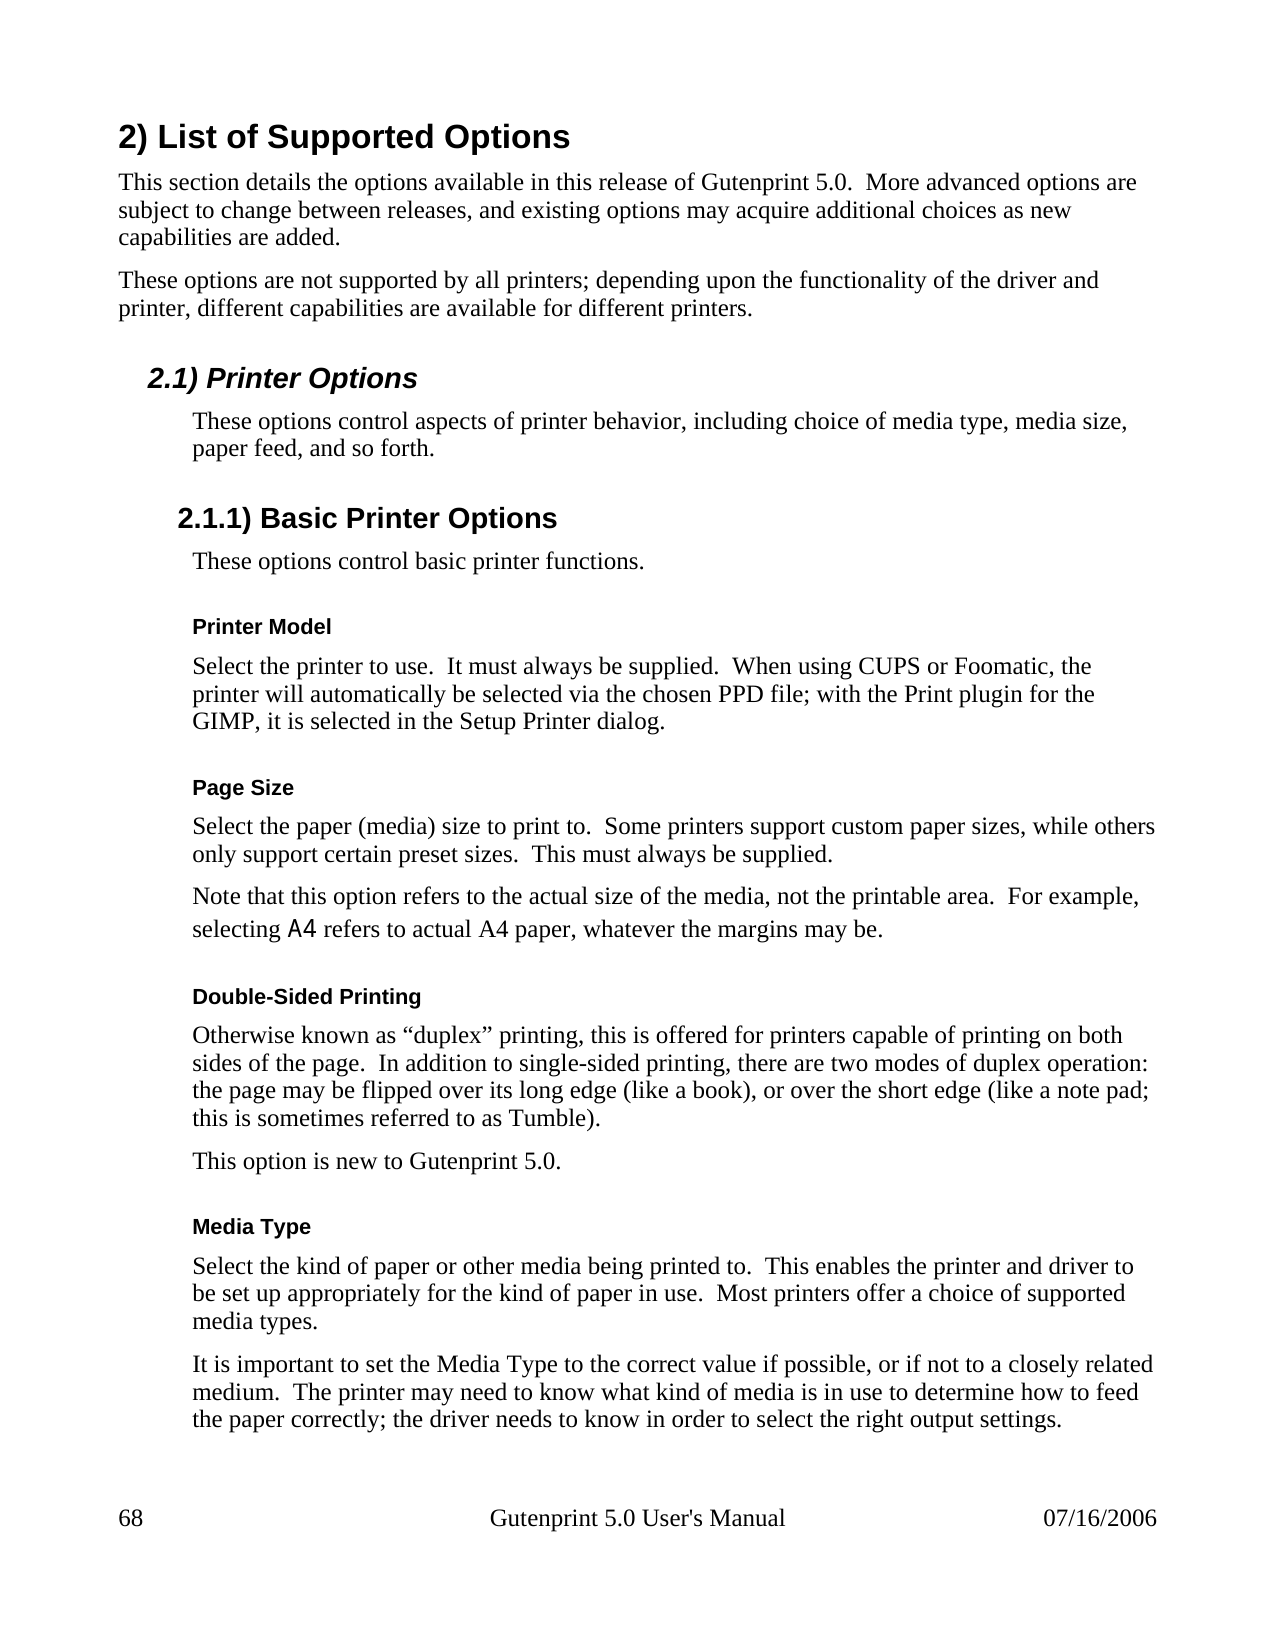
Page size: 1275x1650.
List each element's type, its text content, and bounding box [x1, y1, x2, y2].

subtitle Printer Options [148, 362, 1157, 394]
text Note that this option refers to the actual size of the media, not the printable area. For example, selecting A4 refers to actual A4 paper, whatever the margins may be. [192, 882, 1157, 944]
text Otherwise known as “duplex” printing, this is offered for printers capable of printing on both sides of the page. In addition to single-sided printing, there are two modes of duplex operation: the page may be flipped over its long edge (like a book), or over the short edge (like a note pad; this is sometimes referred to as Tumble). [192, 1021, 1157, 1132]
subtitle Media Type [192, 1215, 1157, 1239]
subtitle Page Size [192, 775, 1157, 799]
text These options control aspects of printer behavior, including choice of media type, media size, paper feed, and so forth. [192, 407, 1157, 462]
subtitle List of Supported Options [118, 118, 1157, 156]
subtitle Double-Sided Printing [192, 984, 1157, 1009]
text Select the paper (media) size to print to. Some printers support custom paper sizes, while others only support certain preset sizes. This must always be supplied. [192, 812, 1157, 867]
text This section details the options available in this release of Gutenprint 5.0. More advanced options are subject to change between releases, and existing options may acquire additional choices as new capabilities are added. [118, 168, 1157, 251]
subtitle Basic Printer Options [177, 502, 1157, 535]
text It is important to set the Media Type to the correct value if possible, or if not to a closely related medium. The printer may need to know what kind of media is in use to determine how to feed the paper correctly; the driver needs to know in order to select the right output settings. [192, 1350, 1157, 1433]
subtitle Printer Model [192, 615, 1157, 639]
text Select the kind of paper or other media being printed to. This enables the printer and driver to be set up appropriately for the kind of paper in use. Most printers offer a choice of supported media types. [192, 1252, 1157, 1335]
text These options are not supported by all printers; depending upon the functionality of the driver and printer, different capabilities are available for different printers. [118, 266, 1157, 322]
text These options control basic printer functions. [192, 547, 1157, 575]
text Select the printer to use. It must always be supplied. When using CUPS or Foomatic, the printer will automatically be selected via the chosen PPD file; with the Print plugin for the GIMP, it is selected in the Setup Printer dialog. [192, 652, 1157, 735]
text This option is new to Gutenprint 5.0. [192, 1147, 1157, 1175]
